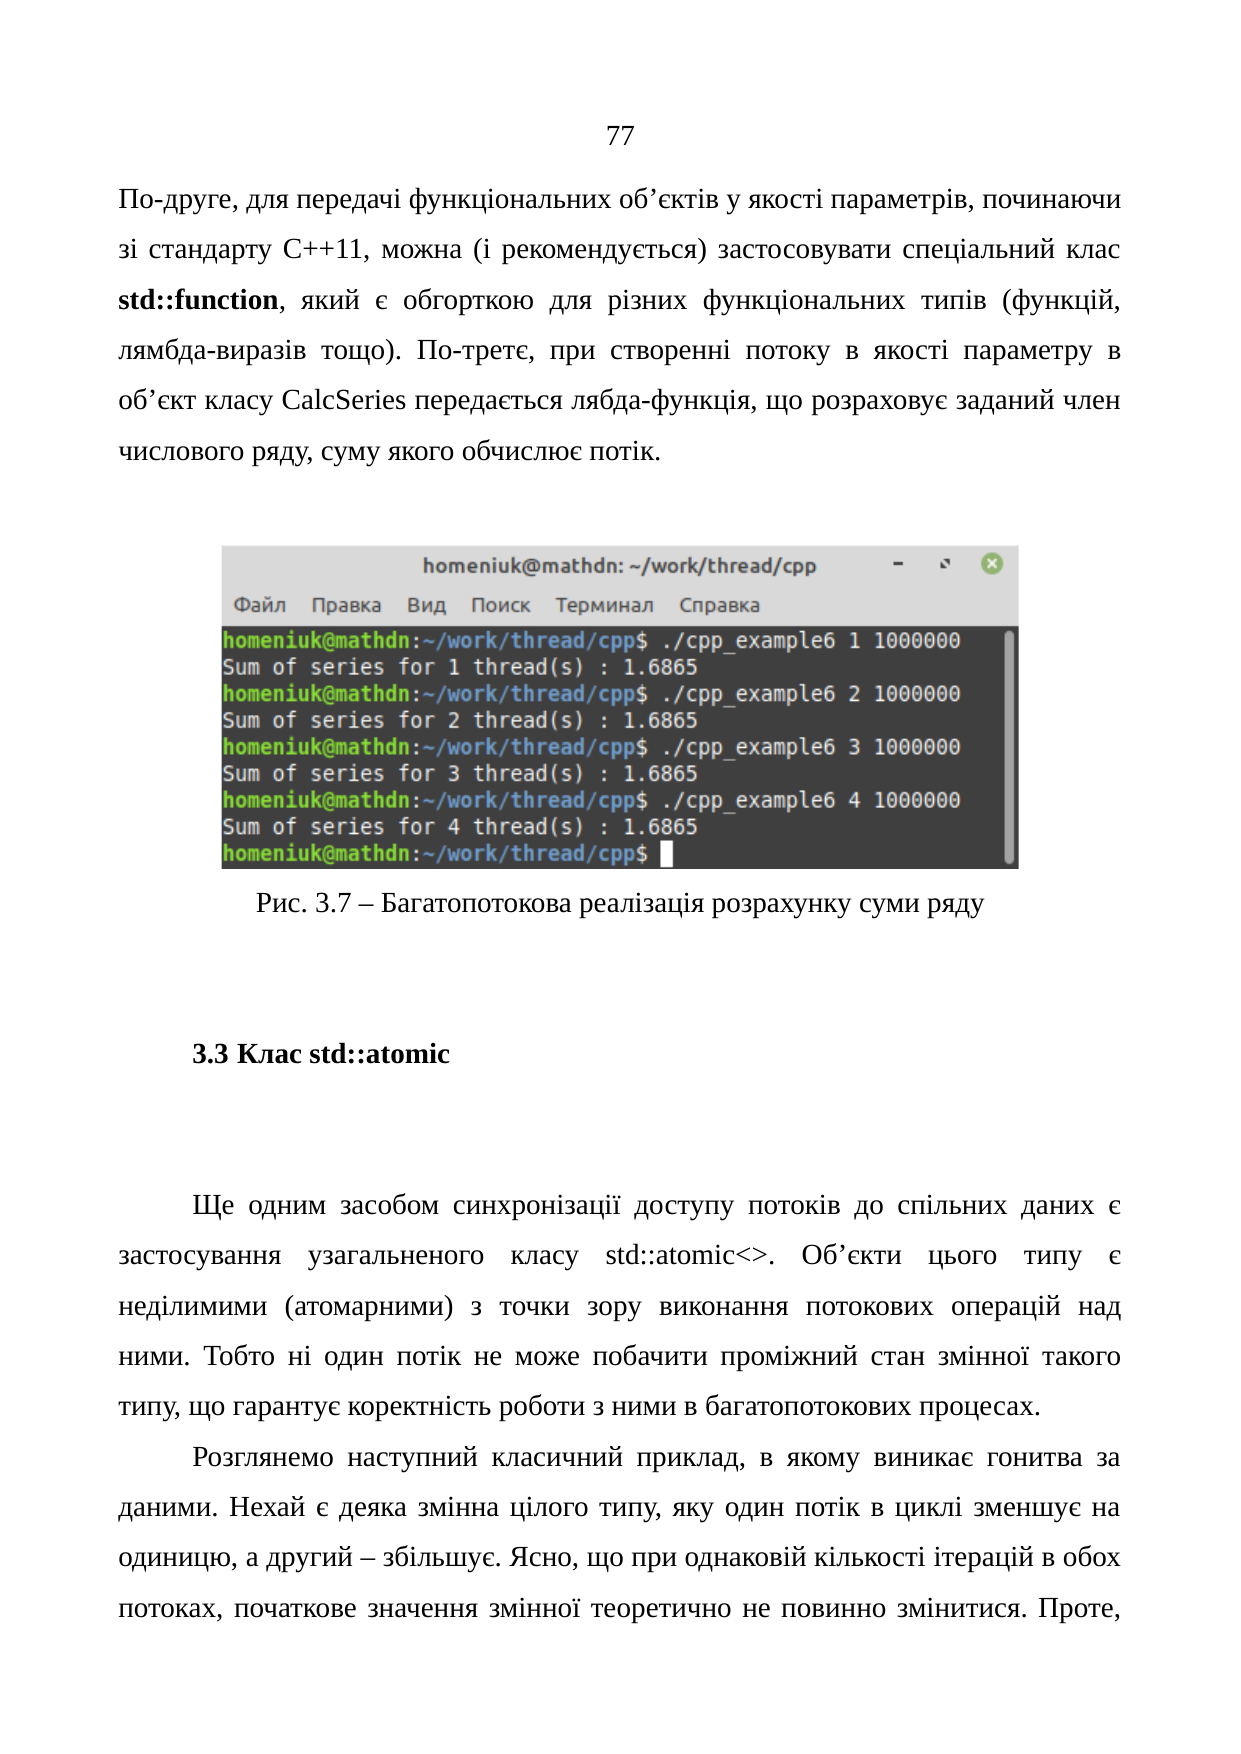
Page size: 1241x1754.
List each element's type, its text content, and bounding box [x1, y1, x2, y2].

text Розглянемо наступний класичний приклад, в якому виникає гонитва за даними. Нехай є деяка змінна цілого типу, яку один потік в циклі зменшує на одиницю, а другий – збільшує. Ясно, що при однаковій кількості ітерацій в обох потоках, початкове значення змінної теоретично не повинно змінитися. Проте, [118, 1439, 1122, 1623]
text Ще одним засобом синхронізації доступу потоків до спільних даних є застосування узагальненого класу std::atomic<>. Об’єкти цього типу є неділимими (атомарними) з точки зору виконання потокових операцій над ними. Тобто ні один потік не може побачити проміжний стан змінної такого типу, що гарантує коректність роботи з ними в багатопотокових процесах. [118, 1187, 1122, 1422]
text По-друге, для передачі функціональних об’єктів у якості параметрів, починаючи зі стандарту С++11, можна (і рекомендується) застосовувати спеціальний клас std::function, який є обгорткою для різних функціональних типів (функцій, лямбда-виразів тощо). По-третє, при створенні потоку в якості параметру в об’єкт класу CalcSeries передається лябда-функція, що розраховує заданий член числового ряду, суму якого обчислює потік. [118, 181, 1122, 466]
subtitle Клас std::atomic [118, 1036, 1122, 1070]
picture [221, 545, 1019, 869]
text Рис. 3.7 – Багатопотокова реалізація розрахунку суми ряду [222, 869, 1018, 919]
